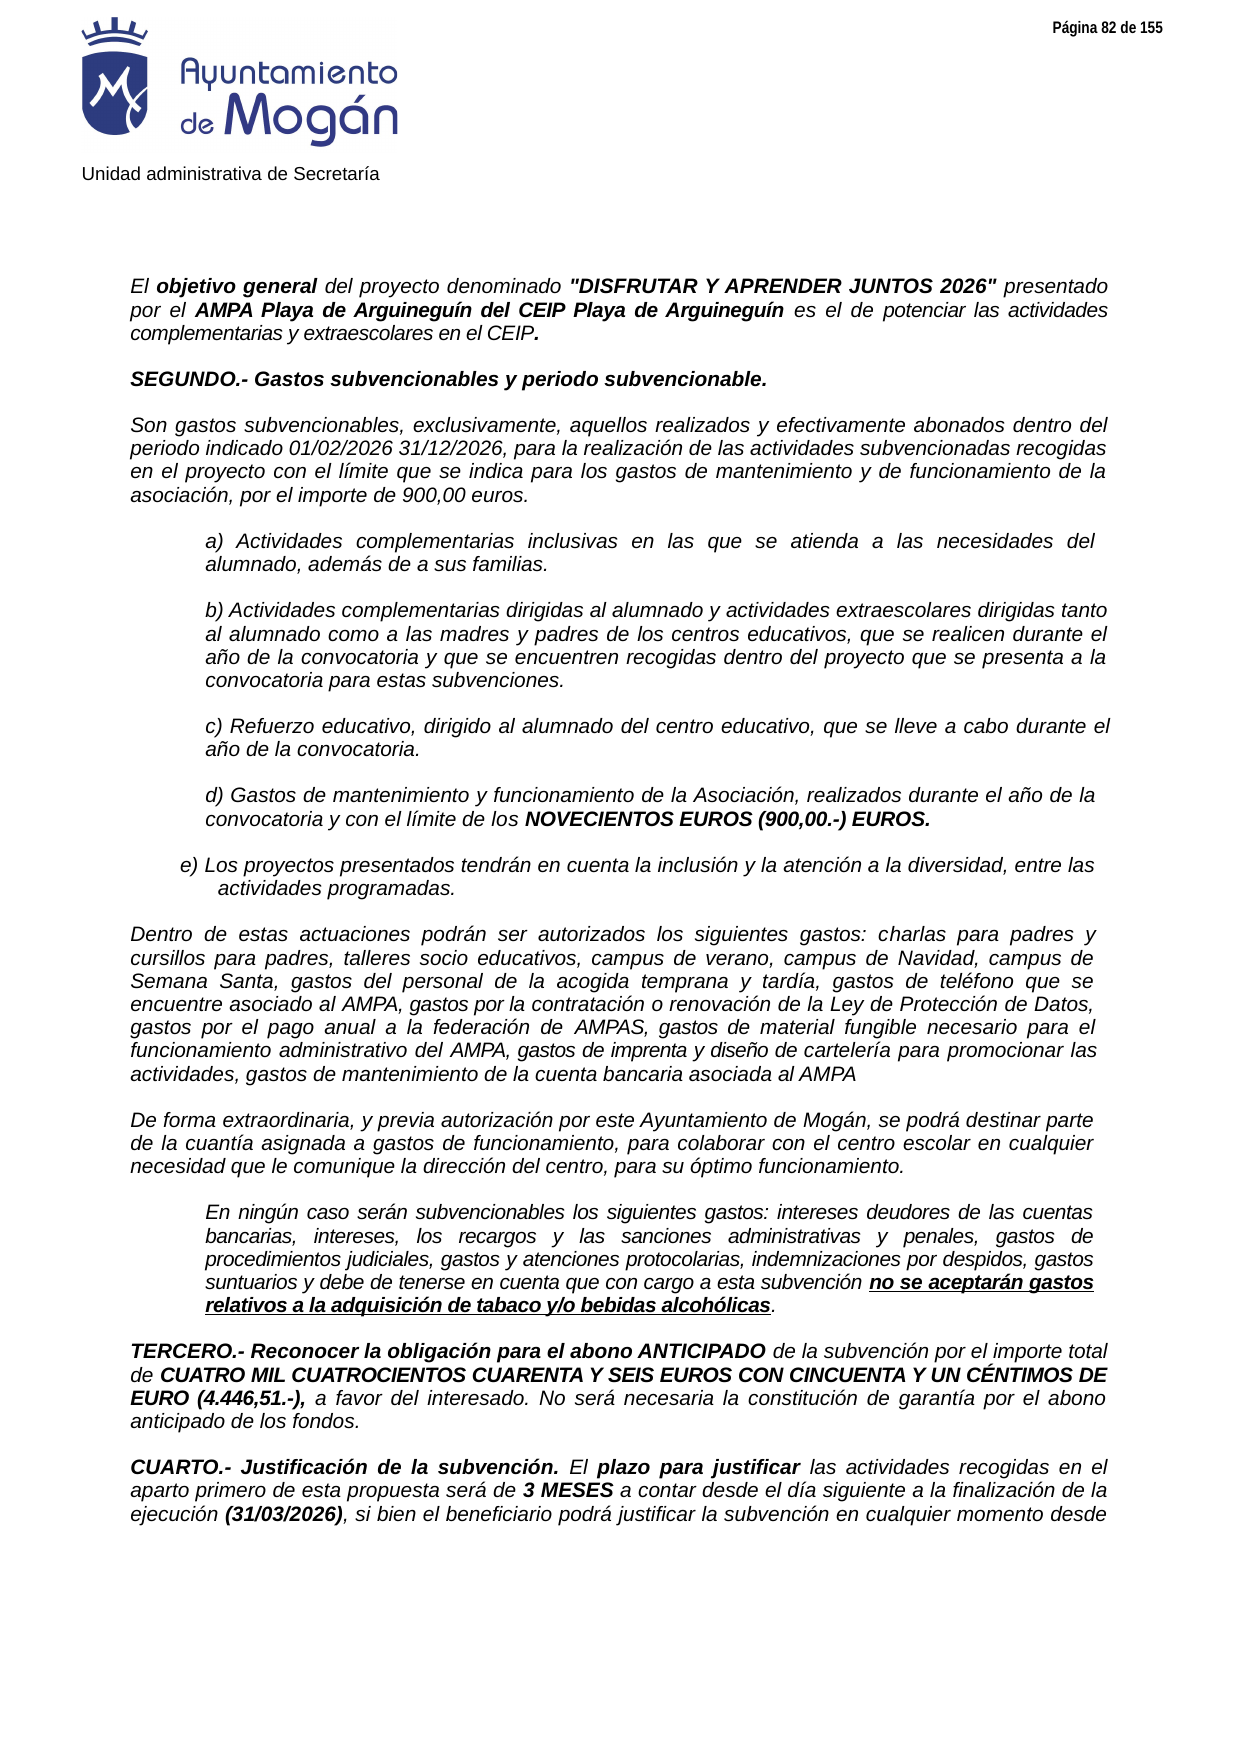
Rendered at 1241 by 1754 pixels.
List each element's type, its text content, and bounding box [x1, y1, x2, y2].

text b) Actividades complementarias dirigidas al alumnado y actividades extraescolares dirigidas tanto al alumnado como a las madres y padres de los centros educativos, que se realicen durante el año de la convocatoria y que se encuentren recogidas dentro del proyecto que se presenta a la convocatoria para estas subvenciones. [205, 599, 1110, 692]
text TERCERO.- Reconocer la obligación para el abono ANTICIPADO de la subvención por el importe total de CUATRO MIL CUATROCIENTOS CUARENTA Y SEIS EUROS CON CINCUENTA Y UN CÉNTIMOS DE EURO (4.446,51.-), a favor del interesado. No será necesaria la constitución de garantía por el abono anticipado de los fondos. [130, 1340, 1110, 1433]
text Son gastos subvencionables, exclusivamente, aquellos realizados y efectivamente abonados dentro del periodo indicado 01/02/2026 31/12/2026, para la realización de las actividades subvencionadas recogidas en el proyecto con el límite que se indica para los gastos de mantenimiento y de funcionamiento de la asociación, por el importe de 900,00 euros. [130, 414, 1110, 507]
text a) Actividades complementarias inclusivas en las que se atienda a las necesidades del alumnado, además de a sus familias. [205, 529, 1098, 576]
text CUARTO.- Justificación de la subvención. El plazo para justificar las actividades recogidas en el aparto primero de esta propuesta será de 3 MESES a contar desde el día siguiente a la finalización de la ejecución (31/03/2026), si bien el beneficiario podrá justificar la subvención en cualquier momento desde [130, 1456, 1110, 1526]
text SEGUNDO.- Gastos subvencionables y periodo subvencionable. [130, 367, 1110, 391]
text c) Refuerzo educativo, dirigido al alumnado del centro educativo, que se lleve a cabo durante el año de la convocatoria. [205, 715, 1110, 761]
text d) Gastos de mantenimiento y funcionamiento de la Asociación, realizados durante el año de la convocatoria y con el límite de los NOVECIENTOS EUROS (900,00.-) EUROS. [205, 784, 1098, 831]
text De forma extraordinaria, y previa autorización por este Ayuntamiento de Mogán, se podrá destinar parte de la cuantía asignada a gastos de funcionamiento, para colaborar con el centro escolar en cualquier necesidad que le comunique la dirección del centro, para su óptimo funcionamiento. [130, 1108, 1098, 1178]
picture [81, 17, 398, 153]
text Dentro de estas actuaciones podrán ser autorizados los siguientes gastos: charlas para padres y cursillos para padres, talleres socio educativos, campus de verano, campus de Navidad, campus de Semana Santa, gastos del personal de la acogida temprana y tardía, gastos de teléfono que se encuentre asociado al AMPA, gastos por la contratación o renovación de la Ley de Protección de Datos, gastos por el pago anual a la federación de AMPAS, gastos de material fungible necesario para el funcionamiento administrativo del AMPA, gastos de imprenta y diseño de cartelería para promocionar las actividades, gastos de mantenimiento de la cuenta bancaria asociada al AMPA [130, 923, 1098, 1085]
text e) Los proyectos presentados tendrán en cuenta la inclusión y la atención a la diversidad, entre las actividades programadas. [180, 853, 1098, 900]
text En ningún caso serán subvencionables los siguientes gastos: intereses deudores de las cuentas bancarias, intereses, los recargos y las sanciones administrativas y penales, gastos de procedimientos judiciales, gastos y atenciones protocolarias, indemnizaciones por despidos, gastos suntuarios y debe de tenerse en cuenta que con cargo a esta subvención no se aceptarán gastos relativos a la adquisición de tabaco y/o bebidas alcohólicas. [205, 1201, 1096, 1317]
text El objetivo general del proyecto denominado "DISFRUTAR Y APRENDER JUNTOS 2026" presentado por el AMPA Playa de Arguineguín del CEIP Playa de Arguineguín es el de potenciar las actividades complementarias y extraescolares en el CEIP. [130, 275, 1110, 344]
